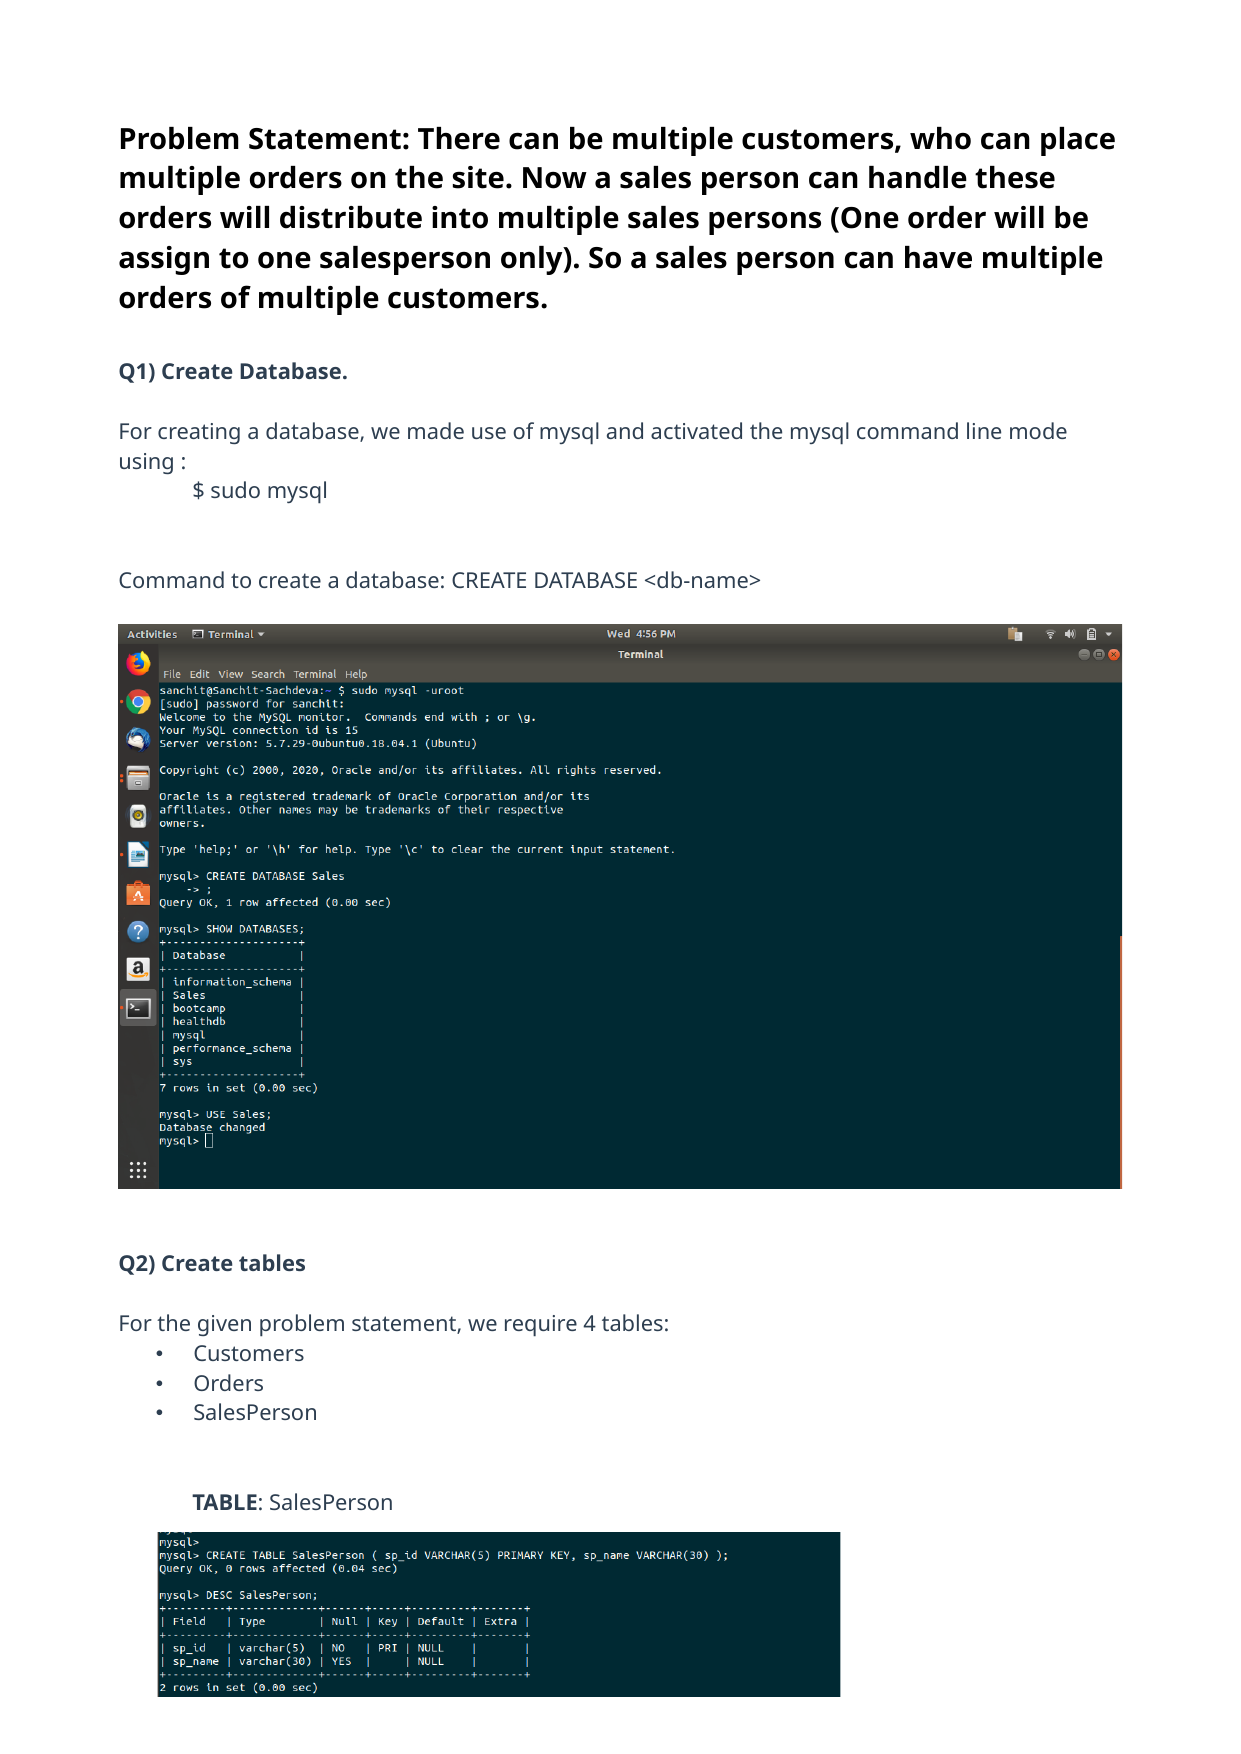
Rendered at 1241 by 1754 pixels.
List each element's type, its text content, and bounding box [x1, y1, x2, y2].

text For the given problem statement, we require 4 tables: [118, 1308, 1122, 1338]
list SalesPerson [156, 1397, 1122, 1427]
picture [273, 1685, 285, 1690]
picture [194, 952, 201, 958]
picture [208, 1007, 221, 1013]
text $ sudo mysql [118, 475, 1122, 505]
picture [207, 1018, 214, 1024]
picture [611, 1554, 629, 1558]
picture [274, 1085, 285, 1091]
picture [336, 792, 343, 799]
picture [260, 714, 271, 720]
picture [260, 926, 267, 932]
picture [224, 926, 232, 932]
picture [174, 1034, 184, 1038]
picture [578, 848, 585, 854]
picture [207, 981, 218, 985]
picture [207, 1660, 218, 1664]
text Problem Statement: There can be multiple customers, who can place multiple orders on the site. Now a sales person can handle these orders will distribute into multiple sales persons (One order will be assign to one salesperson only). So a sales person can have multiple orders of multiple customers. [118, 118, 1122, 317]
text Q2) Create tables [118, 1248, 1122, 1278]
picture [644, 848, 658, 852]
text Q1) Create Database. [118, 356, 1122, 386]
picture [518, 1553, 535, 1558]
picture [207, 702, 214, 709]
picture [330, 742, 340, 746]
text TABLE: SalesPerson [118, 1487, 1122, 1545]
picture [419, 1645, 426, 1651]
picture [260, 767, 273, 773]
picture [157, 1532, 165, 1697]
text Command to create a database: CREATE DATABASE <db-name> [118, 565, 1122, 594]
picture [387, 806, 393, 813]
picture [118, 624, 1123, 1189]
picture [419, 1658, 426, 1664]
picture [191, 716, 204, 720]
picture [165, 822, 184, 826]
list Customers [156, 1338, 1122, 1367]
picture [280, 981, 290, 985]
picture [280, 1047, 290, 1051]
picture [250, 1126, 257, 1132]
picture [208, 742, 218, 746]
text For creating a database, we made use of mysql and activated the mysql command line mode using : [118, 416, 1122, 475]
picture [456, 1552, 465, 1558]
picture [377, 716, 390, 720]
list Orders [156, 1367, 1122, 1397]
picture [174, 1018, 181, 1024]
